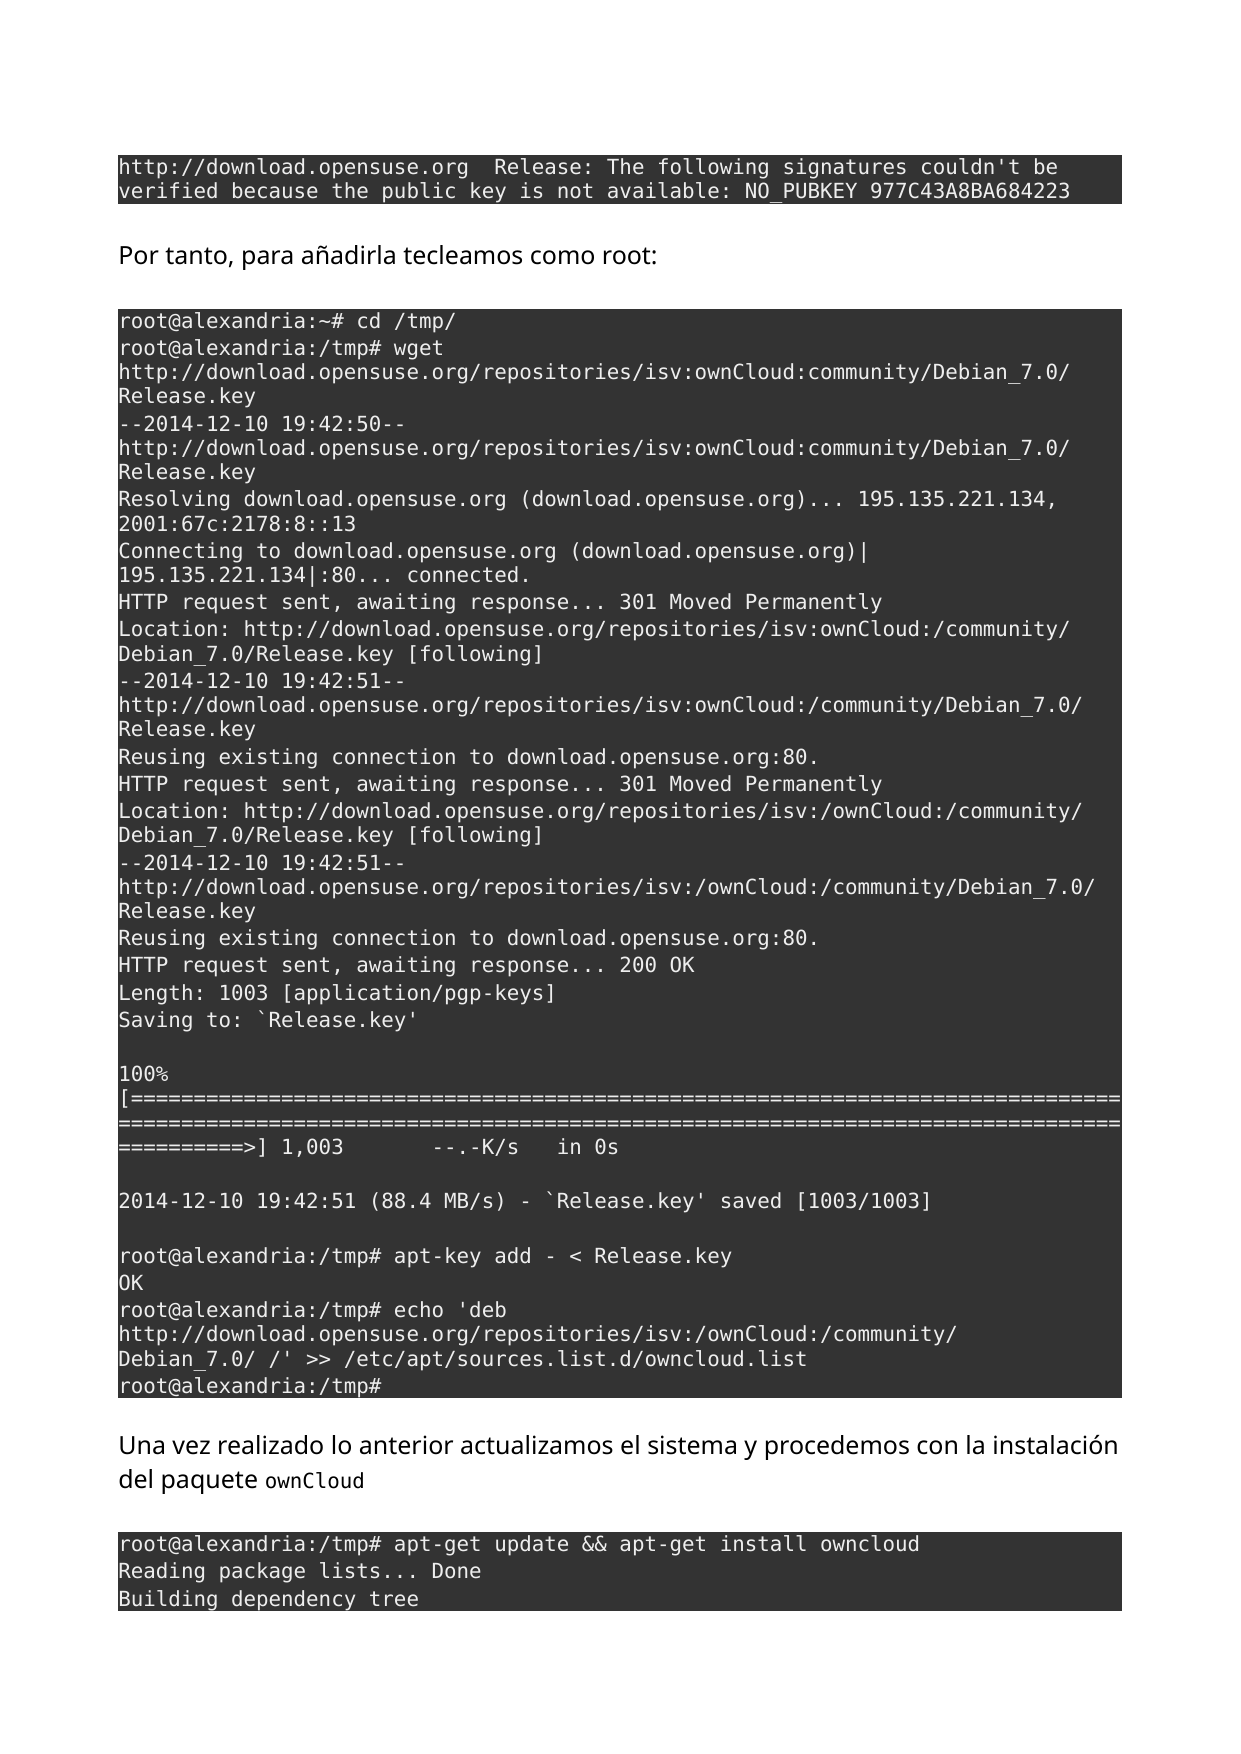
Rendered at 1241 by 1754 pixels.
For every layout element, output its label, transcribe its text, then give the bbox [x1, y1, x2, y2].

text http://download.opensuse.org Release: The following signatures couldn't be verified because the public key is not available: NO_PUBKEY 977C43A8BA684223 [118, 155, 1122, 204]
text Por tanto, para añadirla tecleamos como root: [118, 238, 1122, 272]
text HTTP request sent, awaiting response... 200 OK [118, 953, 1122, 978]
text root@alexandria:/tmp# [118, 1374, 1122, 1398]
text Reading package lists... Done [118, 1559, 1122, 1584]
text Reusing existing connection to download.opensuse.org:80. [118, 926, 1122, 951]
text Reusing existing connection to download.opensuse.org:80. [118, 745, 1122, 769]
text Saving to: `Release.key' [118, 1008, 1122, 1032]
text Building dependency tree [118, 1587, 1122, 1611]
text OK [118, 1271, 1122, 1295]
text Location: http://download.opensuse.org/repositories/isv:ownCloud:/community/Debian_7.0/Release.key [following] [118, 617, 1122, 666]
text HTTP request sent, awaiting response... 301 Moved Permanently [118, 772, 1122, 796]
text root@alexandria:/tmp# wget http://download.opensuse.org/repositories/isv:ownCloud:community/Debian_7.0/Release.key [118, 336, 1122, 409]
text --2014-12-10 19:42:50-- http://download.opensuse.org/repositories/isv:ownCloud:community/Debian_7.0/Release.key [118, 412, 1122, 484]
text root@alexandria:~# cd /tmp/ [118, 309, 1122, 333]
text Resolving download.opensuse.org (download.opensuse.org)... 195.135.221.134, 2001:67c:2178:8::13 [118, 487, 1122, 536]
text --2014-12-10 19:42:51-- http://download.opensuse.org/repositories/isv:/ownCloud:/community/Debian_7.0/Release.key [118, 851, 1122, 923]
text Una vez realizado lo anterior actualizamos el sistema y procedemos con la instalación del paquete ownCloud [118, 1427, 1122, 1495]
text --2014-12-10 19:42:51-- http://download.opensuse.org/repositories/isv:ownCloud:/community/Debian_7.0/Release.key [118, 669, 1122, 742]
text Connecting to download.opensuse.org (download.opensuse.org)|195.135.221.134|:80... connected. [118, 539, 1122, 587]
text HTTP request sent, awaiting response... 301 Moved Permanently [118, 590, 1122, 614]
text root@alexandria:/tmp# apt-get update && apt-get install owncloud [118, 1532, 1122, 1557]
text root@alexandria:/tmp# apt-key add - < Release.key [118, 1244, 1122, 1268]
text Location: http://download.opensuse.org/repositories/isv:/ownCloud:/community/Debian_7.0/Release.key [following] [118, 799, 1122, 848]
text Length: 1003 [application/pgp-keys] [118, 981, 1122, 1005]
text 2014-12-10 19:42:51 (88.4 MB/s) - `Release.key' saved [1003/1003] [118, 1189, 1122, 1214]
text 100%[=========================================================================================================================================================================>] 1,003 --.-K/s in 0s [118, 1062, 1122, 1159]
text root@alexandria:/tmp# echo 'deb http://download.opensuse.org/repositories/isv:/ownCloud:/community/Debian_7.0/ /' >> /etc/apt/sources.list.d/owncloud.list [118, 1298, 1122, 1371]
